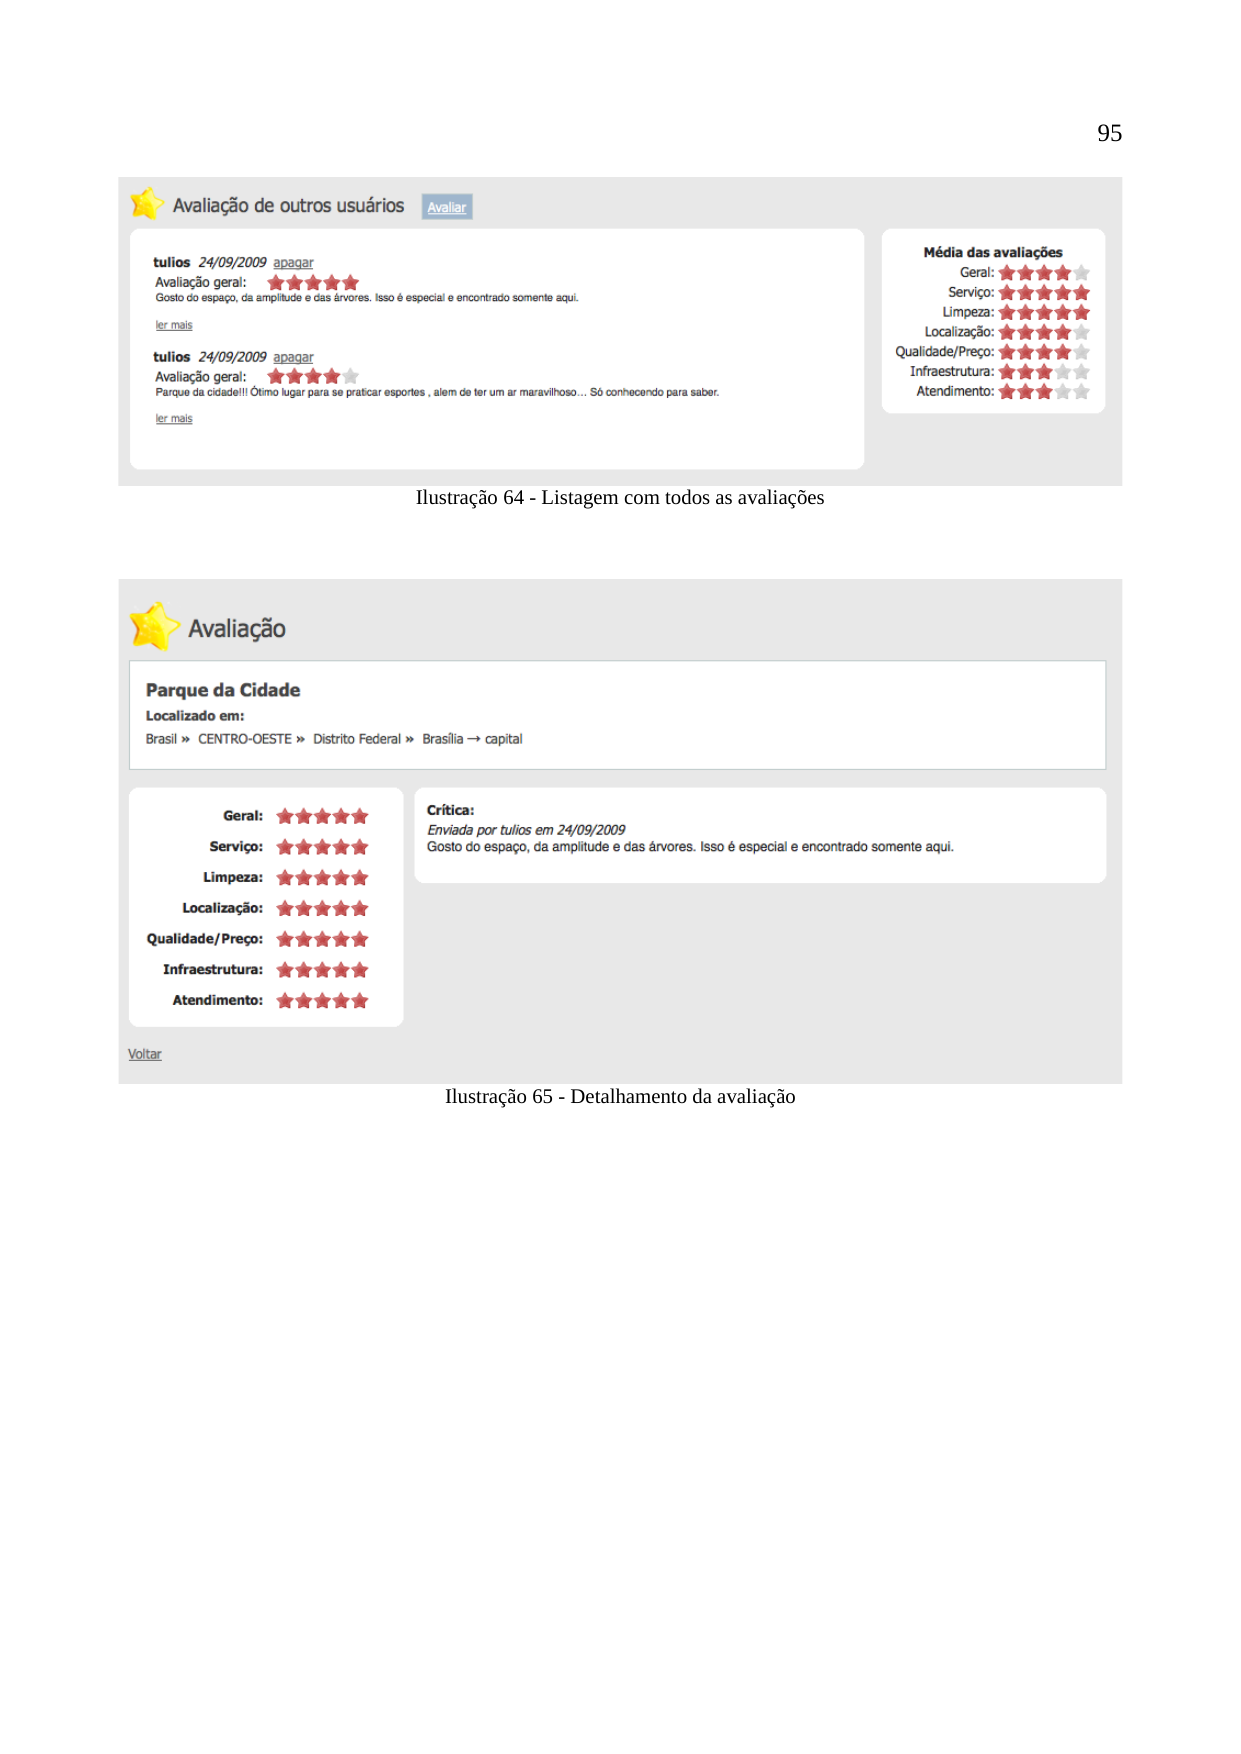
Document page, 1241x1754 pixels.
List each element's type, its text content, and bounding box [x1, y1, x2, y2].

text Ilustração 65 - Detalhamento da avaliação [118, 1084, 1122, 1108]
picture [118, 177, 1123, 486]
picture [118, 579, 1123, 1084]
text Ilustração 64 - Listagem com todos as avaliações [118, 486, 1122, 509]
